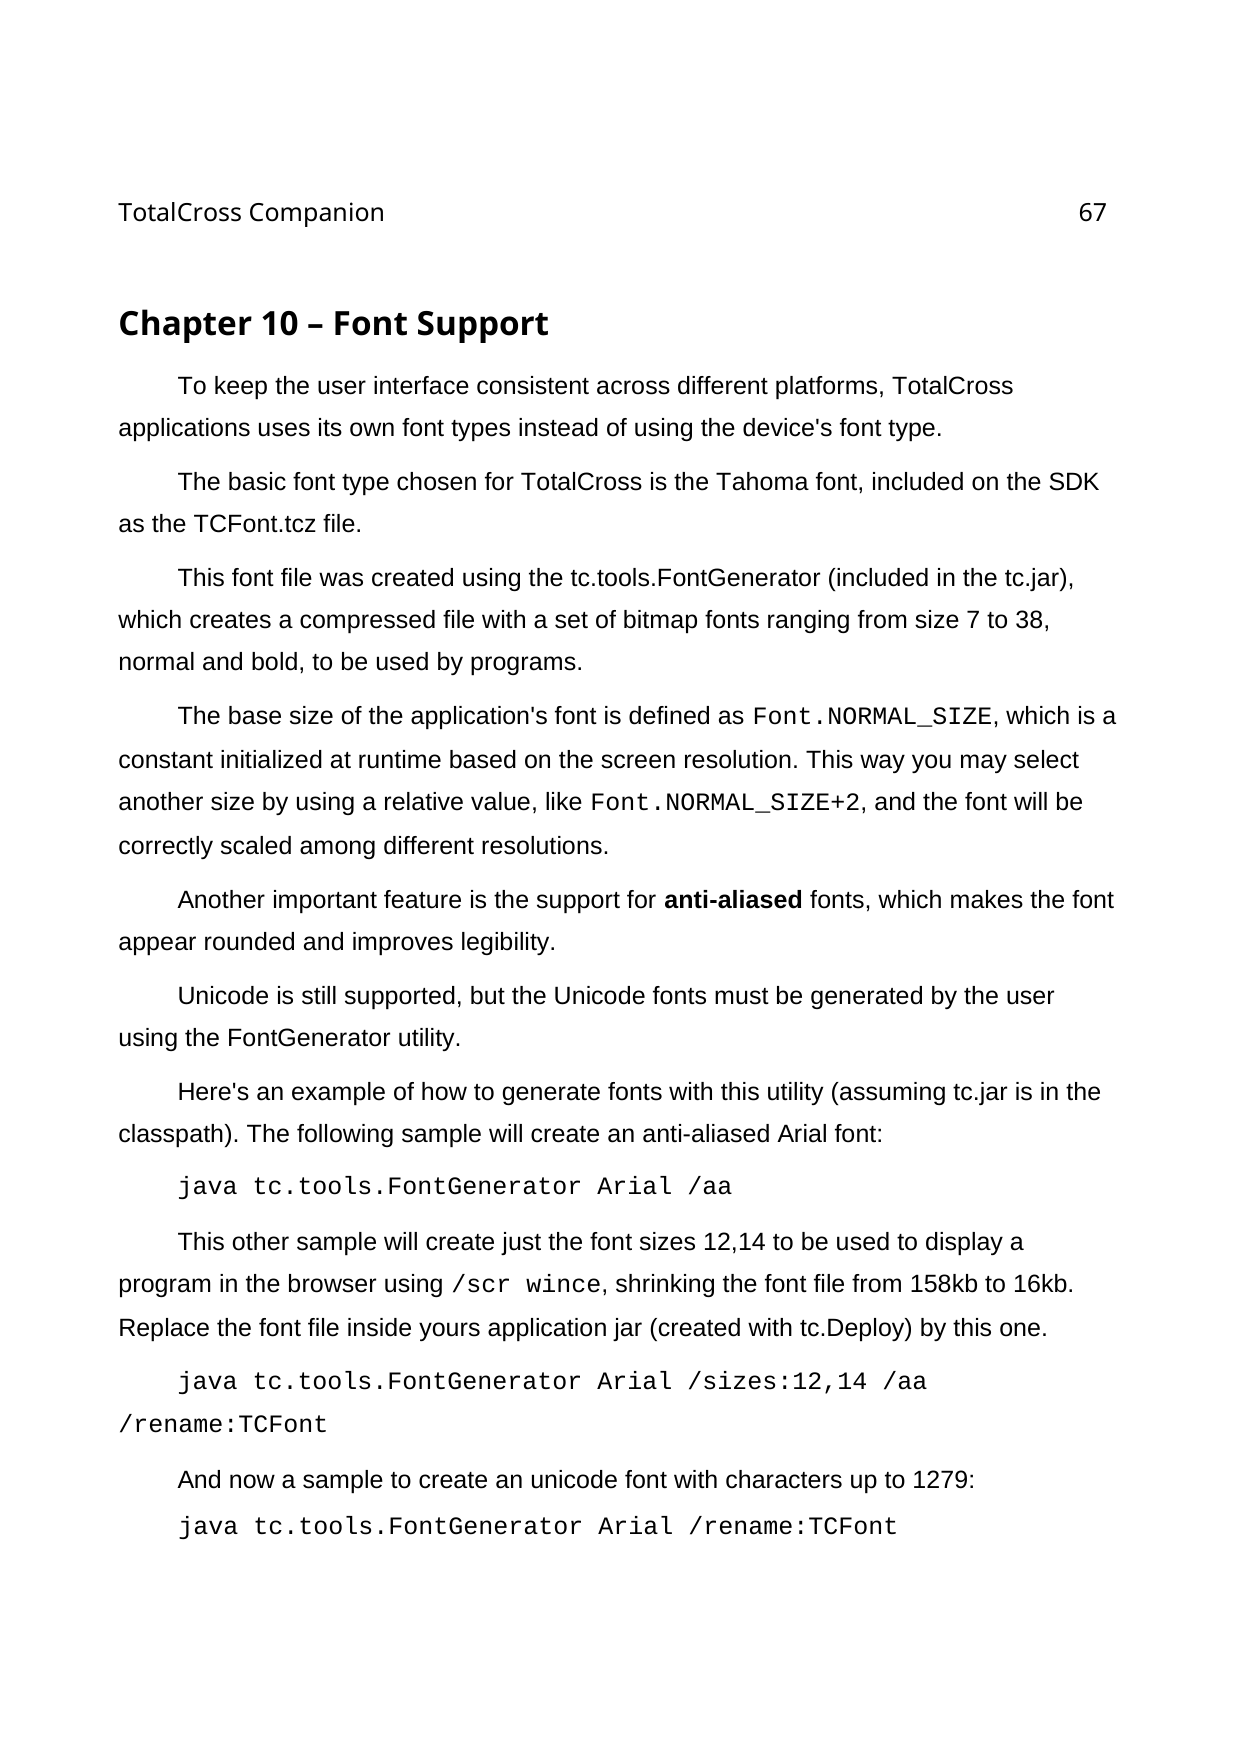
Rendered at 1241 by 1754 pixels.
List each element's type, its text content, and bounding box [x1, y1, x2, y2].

text The basic font type chosen for TotalCross is the Tahoma font, included on the SDK as the TCFont.tcz file. [118, 468, 1122, 538]
text java tc.tools.FontGenerator Arial /sizes:12,14 /aa /rename:TCFont [118, 1368, 1122, 1439]
text This font file was created using the tc.tools.FontGenerator (included in the tc.jar), which creates a compressed file with a set of bitmap fonts ranging from size 7 to 38, normal and bold, to be used by programs. [118, 564, 1122, 676]
text To keep the user interface consistent across different platforms, TotalCross applications uses its own font types instead of using the device's font type. [118, 372, 1122, 442]
text Unicode is still supported, but the Unicode fonts must be generated by the user using the FontGenerator utility. [118, 982, 1122, 1052]
text Another important feature is the support for anti-aliased fonts, which makes the font appear rounded and improves legibility. [118, 886, 1122, 956]
text java tc.tools.FontGenerator Arial /rename:TCFont [118, 1513, 1122, 1542]
text And now a sample to create an unicode font with characters up to 1279: [118, 1466, 1122, 1494]
text Here's an example of how to generate fonts with this utility (assuming tc.jar is in the classpath). The following sample will create an anti-aliased Arial font: [118, 1077, 1122, 1147]
text The base size of the application's font is defined as Font.NORMAL_SIZE, which is a constant initialized at runtime based on the screen resolution. This way you may select another size by using a relative value, like Font.NORMAL_SIZE+2, and the font will be correctly scaled among different resolutions. [118, 702, 1122, 860]
subtitle Chapter 10 – Font Support [118, 300, 1122, 346]
text This other sample will create just the font sizes 12,14 to be used to display a program in the browser using /scr wince, shrinking the font file from 158kb to 16kb. Replace the font file inside yours application jar (created with tc.Deploy) by this one. [118, 1228, 1122, 1342]
text java tc.tools.FontGenerator Arial /aa [118, 1173, 1122, 1202]
